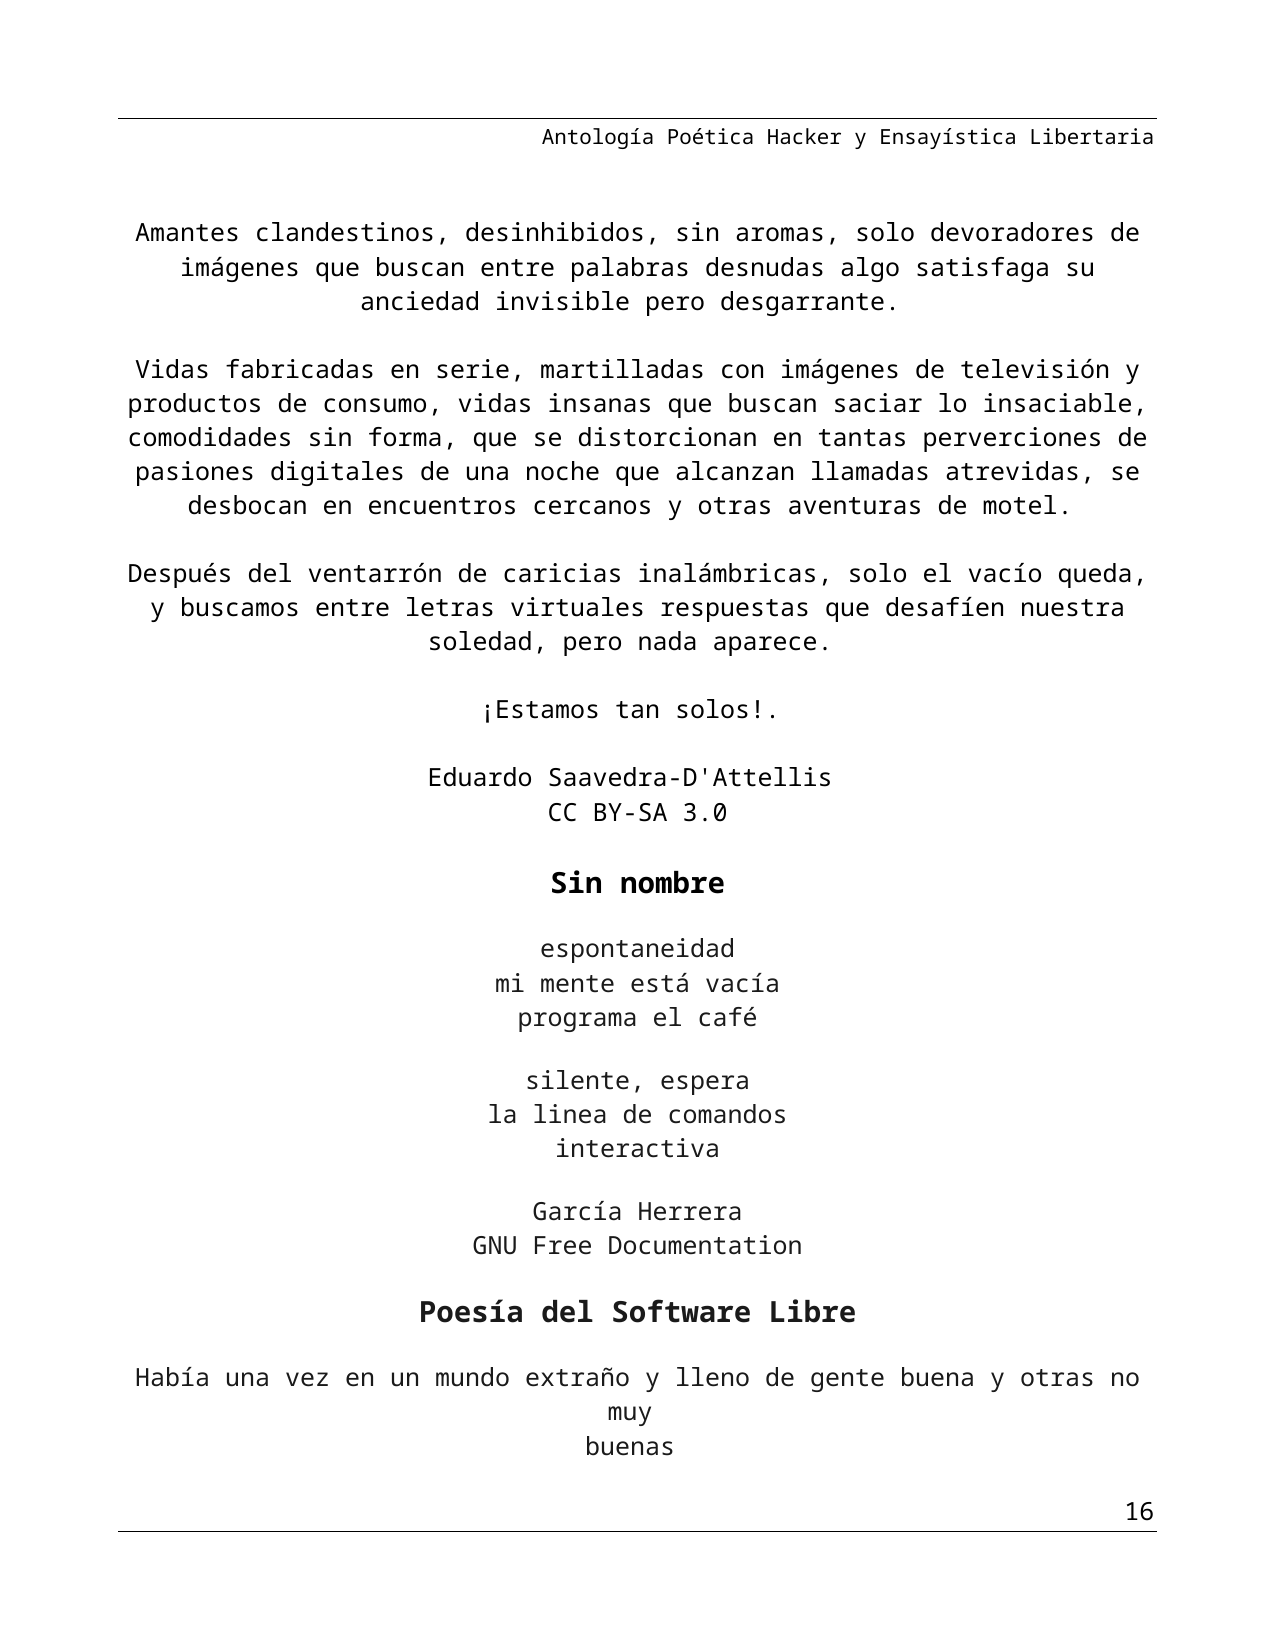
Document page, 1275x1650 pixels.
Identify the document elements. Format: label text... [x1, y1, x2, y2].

text Amantes clandestinos, desinhibidos, sin aromas, solo devoradores de imágenes que buscan entre palabras desnudas algo satisfaga su anciedad invisible pero desgarrante. [121, 215, 1154, 317]
text Después del ventarrón de caricias inalámbricas, solo el vacío queda, y buscamos entre letras virtuales respuestas que desafíen nuestra soledad, pero nada aparece. [121, 556, 1154, 658]
text la linea de comandos [121, 1097, 1154, 1131]
text mi mente está vacía [121, 965, 1154, 999]
text programa el café [121, 999, 1154, 1033]
text silente, espera [121, 1062, 1154, 1097]
text CC BY-SA 3.0 [121, 794, 1154, 828]
text Vidas fabricadas en serie, martilladas con imágenes de televisión y productos de consumo, vidas insanas que buscan saciar lo insaciable, comodidades sin forma, que se distorcionan en tantas perverciones de pasiones digitales de una noche que alcanzan llamadas atrevidas, se desbocan en encuentros cercanos y otras aventuras de motel. [121, 351, 1154, 522]
text ¡Estamos tan solos!. [121, 692, 1154, 726]
text Poesía del Software Libre [121, 1291, 1154, 1331]
text GNU Free Documentation [121, 1228, 1154, 1262]
text Sin nombre [121, 862, 1154, 902]
text Había una vez en un mundo extraño y lleno de gente buena y otras no muy [121, 1360, 1154, 1428]
text buenas [121, 1428, 1154, 1462]
text espontaneidad [121, 931, 1154, 965]
text García Herrera [121, 1194, 1154, 1228]
text interactiva [121, 1131, 1154, 1165]
text Eduardo Saavedra-D'Attellis [121, 760, 1154, 794]
